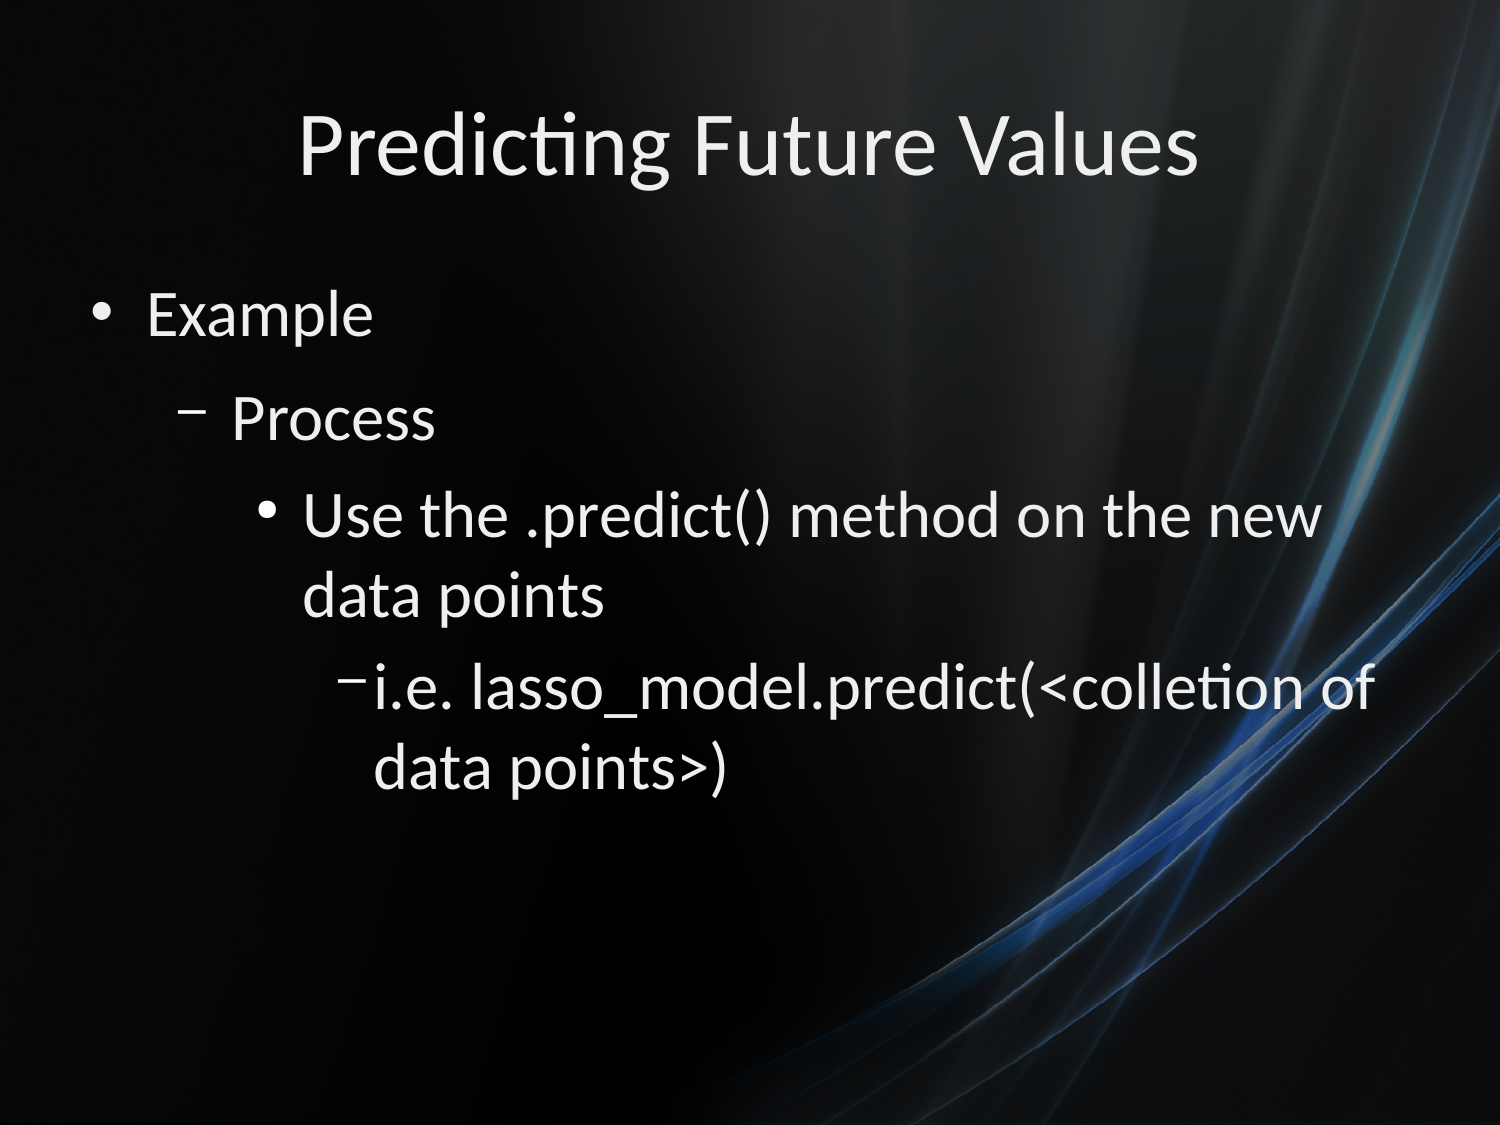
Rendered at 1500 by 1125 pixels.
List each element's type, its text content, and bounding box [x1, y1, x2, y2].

title Predicting Future Values [75, 45, 1425, 233]
picture [0, 0, 1500, 1125]
list Example Process Use the .predict() method on the new data points i.e. lasso_model.predict(<colletion of data points>) [75, 262, 1425, 1005]
